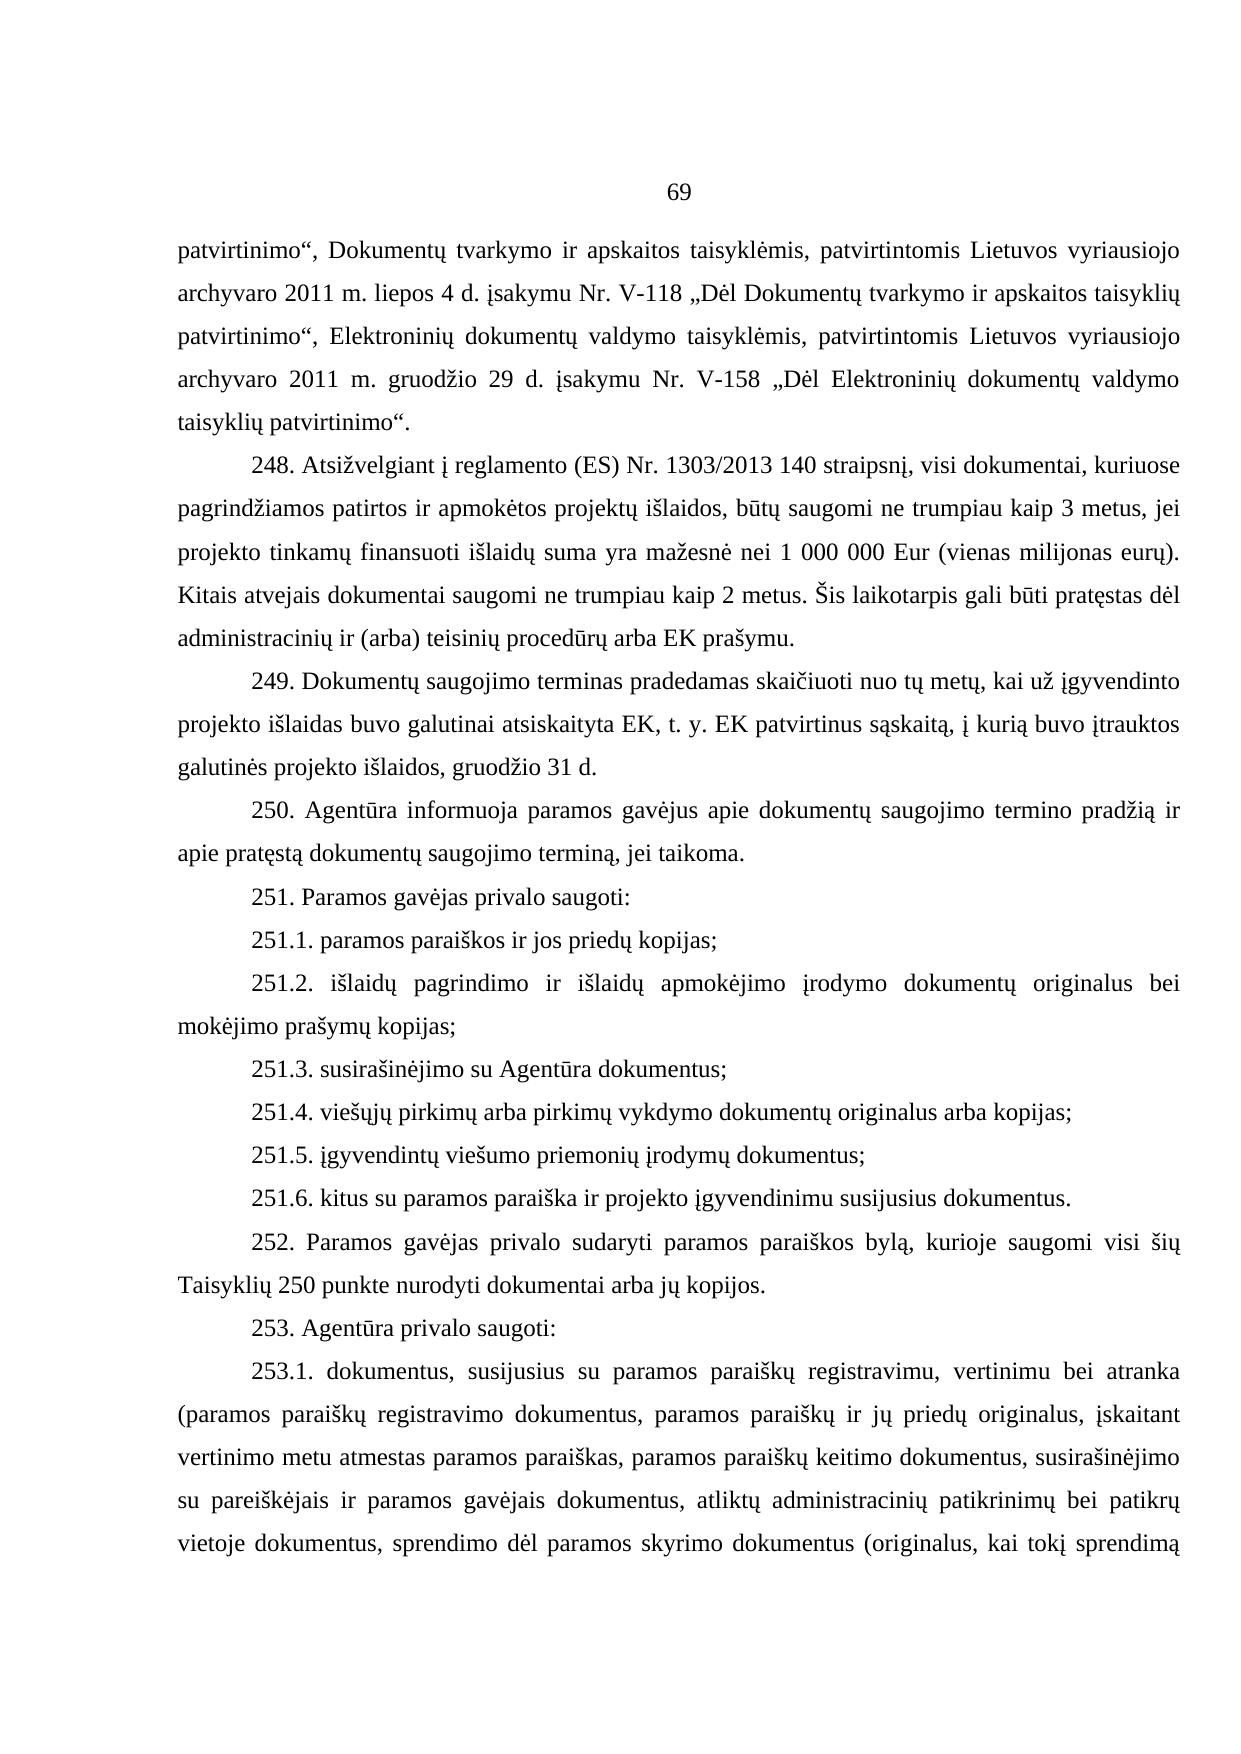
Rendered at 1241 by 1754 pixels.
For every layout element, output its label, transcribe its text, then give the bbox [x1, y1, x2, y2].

text 251.4. viešųjų pirkimų arba pirkimų vykdymo dokumentų originalus arba kopijas; [177, 1097, 1181, 1126]
text 248. Atsižvelgiant į reglamento (ES) Nr. 1303/2013 140 straipsnį, visi dokumentai, kuriuose pagrindžiamos patirtos ir apmokėtos projektų išlaidos, būtų saugomi ne trumpiau kaip 3 metus, jei projekto tinkamų finansuoti išlaidų suma yra mažesnė nei 1 000 000 Eur (vienas milijonas eurų). Kitais atvejais dokumentai saugomi ne trumpiau kaip 2 metus. Šis laikotarpis gali būti pratęstas dėl administracinių ir (arba) teisinių procedūrų arba EK prašymu. [177, 450, 1181, 652]
text 251.5. įgyvendintų viešumo priemonių įrodymų dokumentus; [177, 1140, 1181, 1169]
text 249. Dokumentų saugojimo terminas pradedamas skaičiuoti nuo tų metų, kai už įgyvendinto projekto išlaidas buvo galutinai atsiskaityta EK, t. y. EK patvirtinus sąskaitą, į kurią buvo įtrauktos galutinės projekto išlaidos, gruodžio 31 d. [177, 666, 1181, 781]
text 253.1. dokumentus, susijusius su paramos paraiškų registravimu, vertinimu bei atranka (paramos paraiškų registravimo dokumentus, paramos paraiškų ir jų priedų originalus, įskaitant vertinimo metu atmestas paramos paraiškas, paramos paraiškų keitimo dokumentus, susirašinėjimo su pareiškėjais ir paramos gavėjais dokumentus, atliktų administracinių patikrinimų bei patikrų vietoje dokumentus, sprendimo dėl paramos skyrimo dokumentus (originalus, kai tokį sprendimą [177, 1356, 1181, 1557]
text 251. Paramos gavėjas privalo saugoti: [177, 882, 1181, 910]
text 251.1. paramos paraiškos ir jos priedų kopijas; [177, 925, 1181, 953]
text 251.3. susirašinėjimo su Agentūra dokumentus; [177, 1054, 1181, 1083]
text 251.6. kitus su paramos paraiška ir projekto įgyvendinimu susijusius dokumentus. [177, 1183, 1181, 1212]
text 252. Paramos gavėjas privalo sudaryti paramos paraiškos bylą, kurioje saugomi visi šių Taisyklių 250 punkte nurodyti dokumentai arba jų kopijos. [177, 1227, 1181, 1298]
text 250. Agentūra informuoja paramos gavėjus apie dokumentų saugojimo termino pradžią ir apie pratęstą dokumentų saugojimo terminą, jei taikoma. [177, 795, 1181, 867]
text 251.2. išlaidų pagrindimo ir išlaidų apmokėjimo įrodymo dokumentų originalus bei mokėjimo prašymų kopijas; [177, 968, 1181, 1040]
text 253. Agentūra privalo saugoti: [177, 1313, 1181, 1342]
text patvirtinimo“, Dokumentų tvarkymo ir apskaitos taisyklėmis, patvirtintomis Lietuvos vyriausiojo archyvaro 2011 m. liepos 4 d. įsakymu Nr. V-118 „Dėl Dokumentų tvarkymo ir apskaitos taisyklių patvirtinimo“, Elektroninių dokumentų valdymo taisyklėmis, patvirtintomis Lietuvos vyriausiojo archyvaro 2011 m. gruodžio 29 d. įsakymu Nr. V-158 „Dėl Elektroninių dokumentų valdymo taisyklių patvirtinimo“. [177, 235, 1181, 436]
